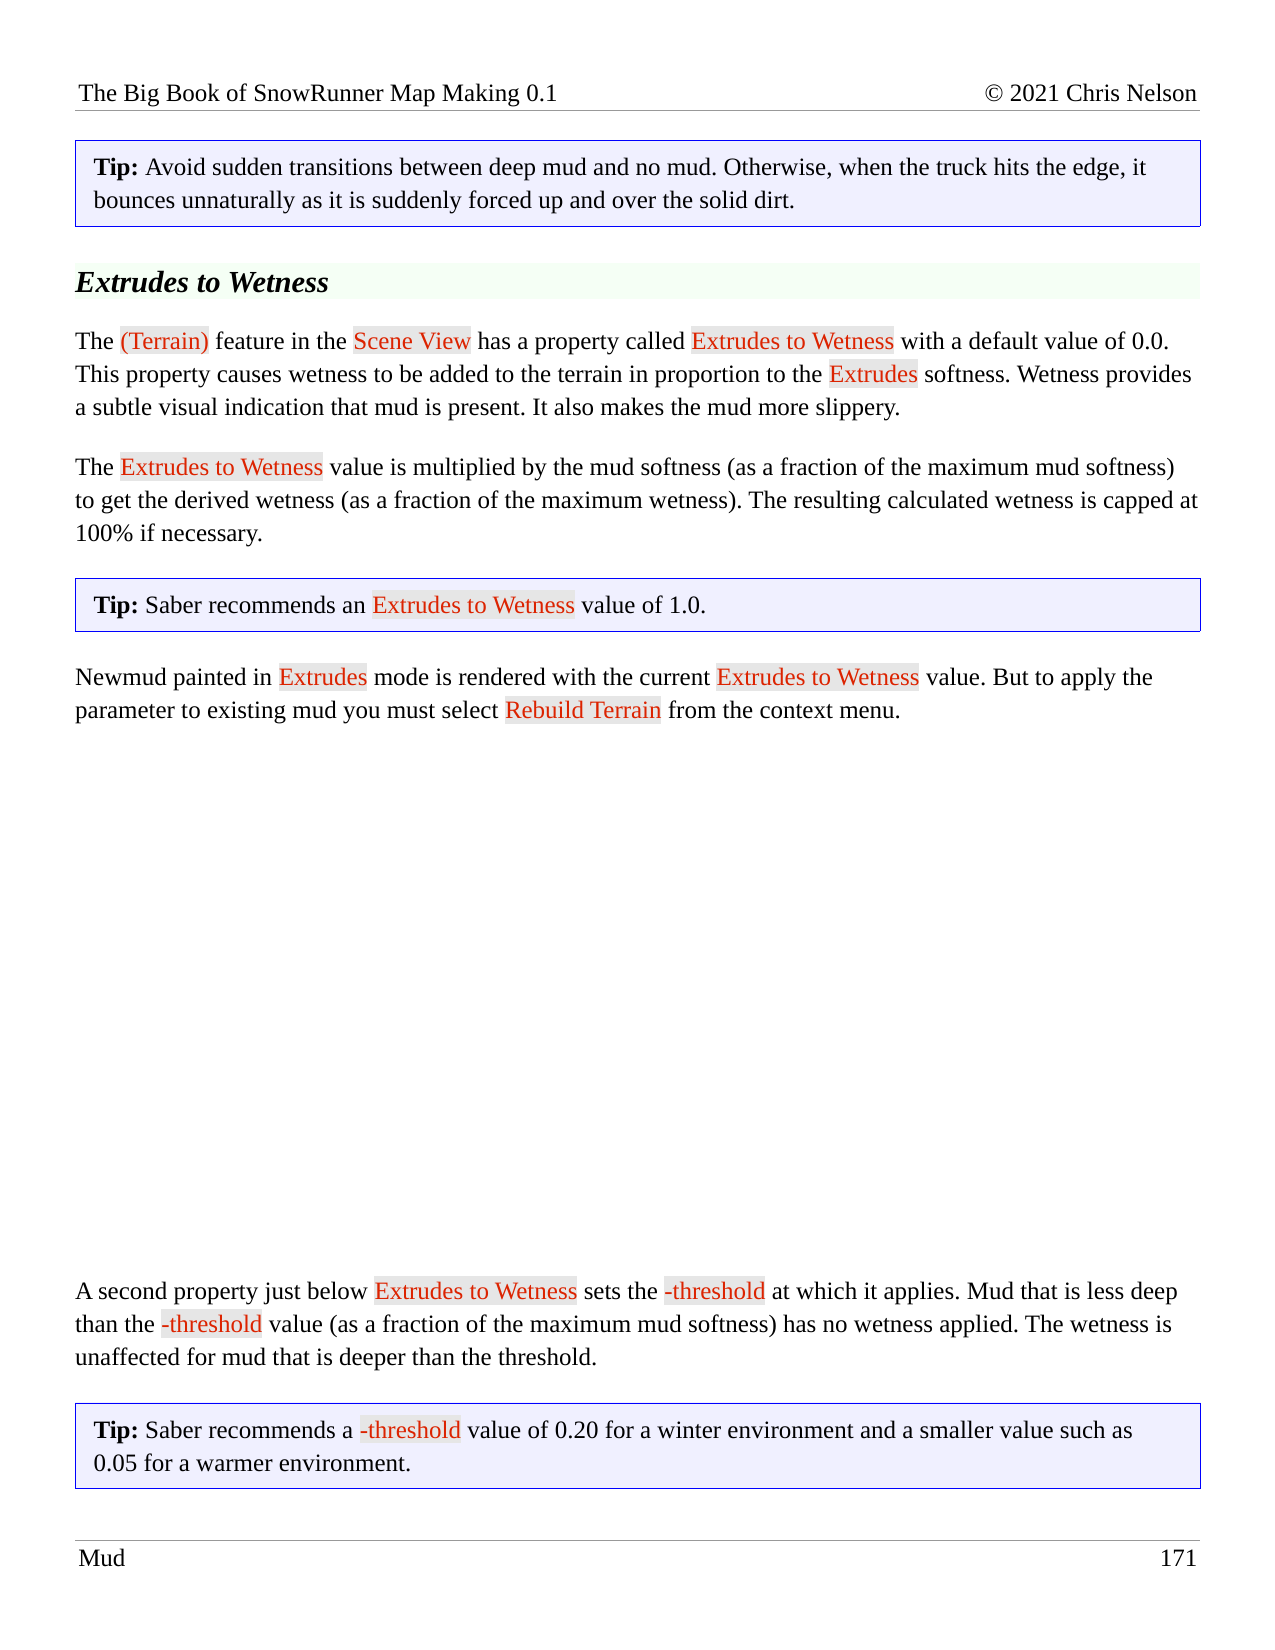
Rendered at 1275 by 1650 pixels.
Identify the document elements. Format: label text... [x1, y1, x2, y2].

list Saber recommends an Extrudes to Wetness value of 1.0. [76, 579, 1200, 631]
subtitle Extrudes to Wetness [75, 263, 1200, 299]
text The (Terrain) feature in the Scene View has a property called Extrudes to Wetness with a default value of 0.0. This property causes wetness to be added to the terrain in proportion to the Extrudes softness. Wetness provides a subtle visual indication that mud is present. It also makes the mud more slippery. [75, 326, 1200, 421]
list Saber recommends a -threshold value of 0.20 for a winter environment and a smaller value such as 0.05 for a warmer environment. [76, 1404, 1200, 1488]
text The Extrudes to Wetness value is multiplied by the mud softness (as a fraction of the maximum mud softness) to get the derived wetness (as a fraction of the maximum wetness). The resulting calculated wetness is capped at 100% if necessary. [75, 452, 1200, 547]
list Avoid sudden transitions between deep mud and no mud. Otherwise, when the truck hits the edge, it bounces unnaturally as it is suddenly forced up and over the solid dirt. [76, 141, 1200, 226]
text Newmud painted in Extrudes mode is rendered with the current Extrudes to Wetness value. But to apply the parameter to existing mud you must select Rebuild Terrain from the context menu. [75, 662, 1200, 724]
text A second property just below Extrudes to Wetness sets the -threshold at which it applies. Mud that is less deep than the -threshold value (as a fraction of the maximum mud softness) has no wetness applied. The wetness is unaffected for mud that is deeper than the threshold. [75, 1276, 1200, 1371]
